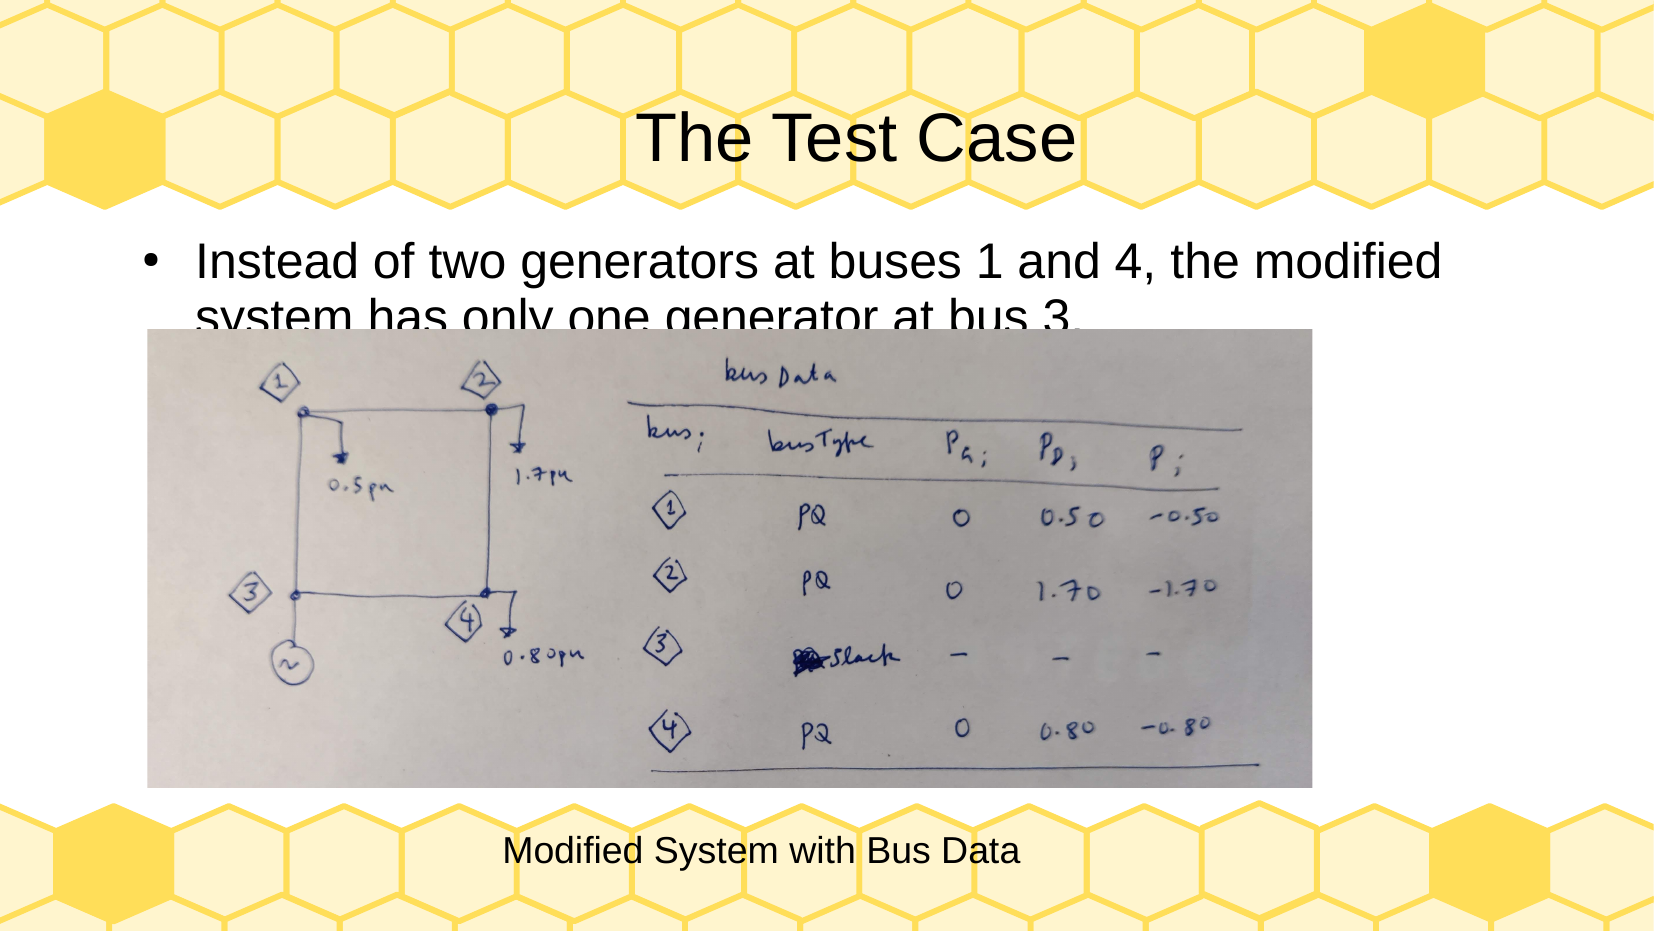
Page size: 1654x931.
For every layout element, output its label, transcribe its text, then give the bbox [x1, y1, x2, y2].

text_box Modified System with Bus Data [487, 822, 1036, 880]
title The Test Case [112, 37, 1601, 238]
list Instead of two generators at buses 1 and 4, the modified system has only one generator at bus 3. [124, 233, 1613, 376]
picture [147, 329, 1313, 788]
